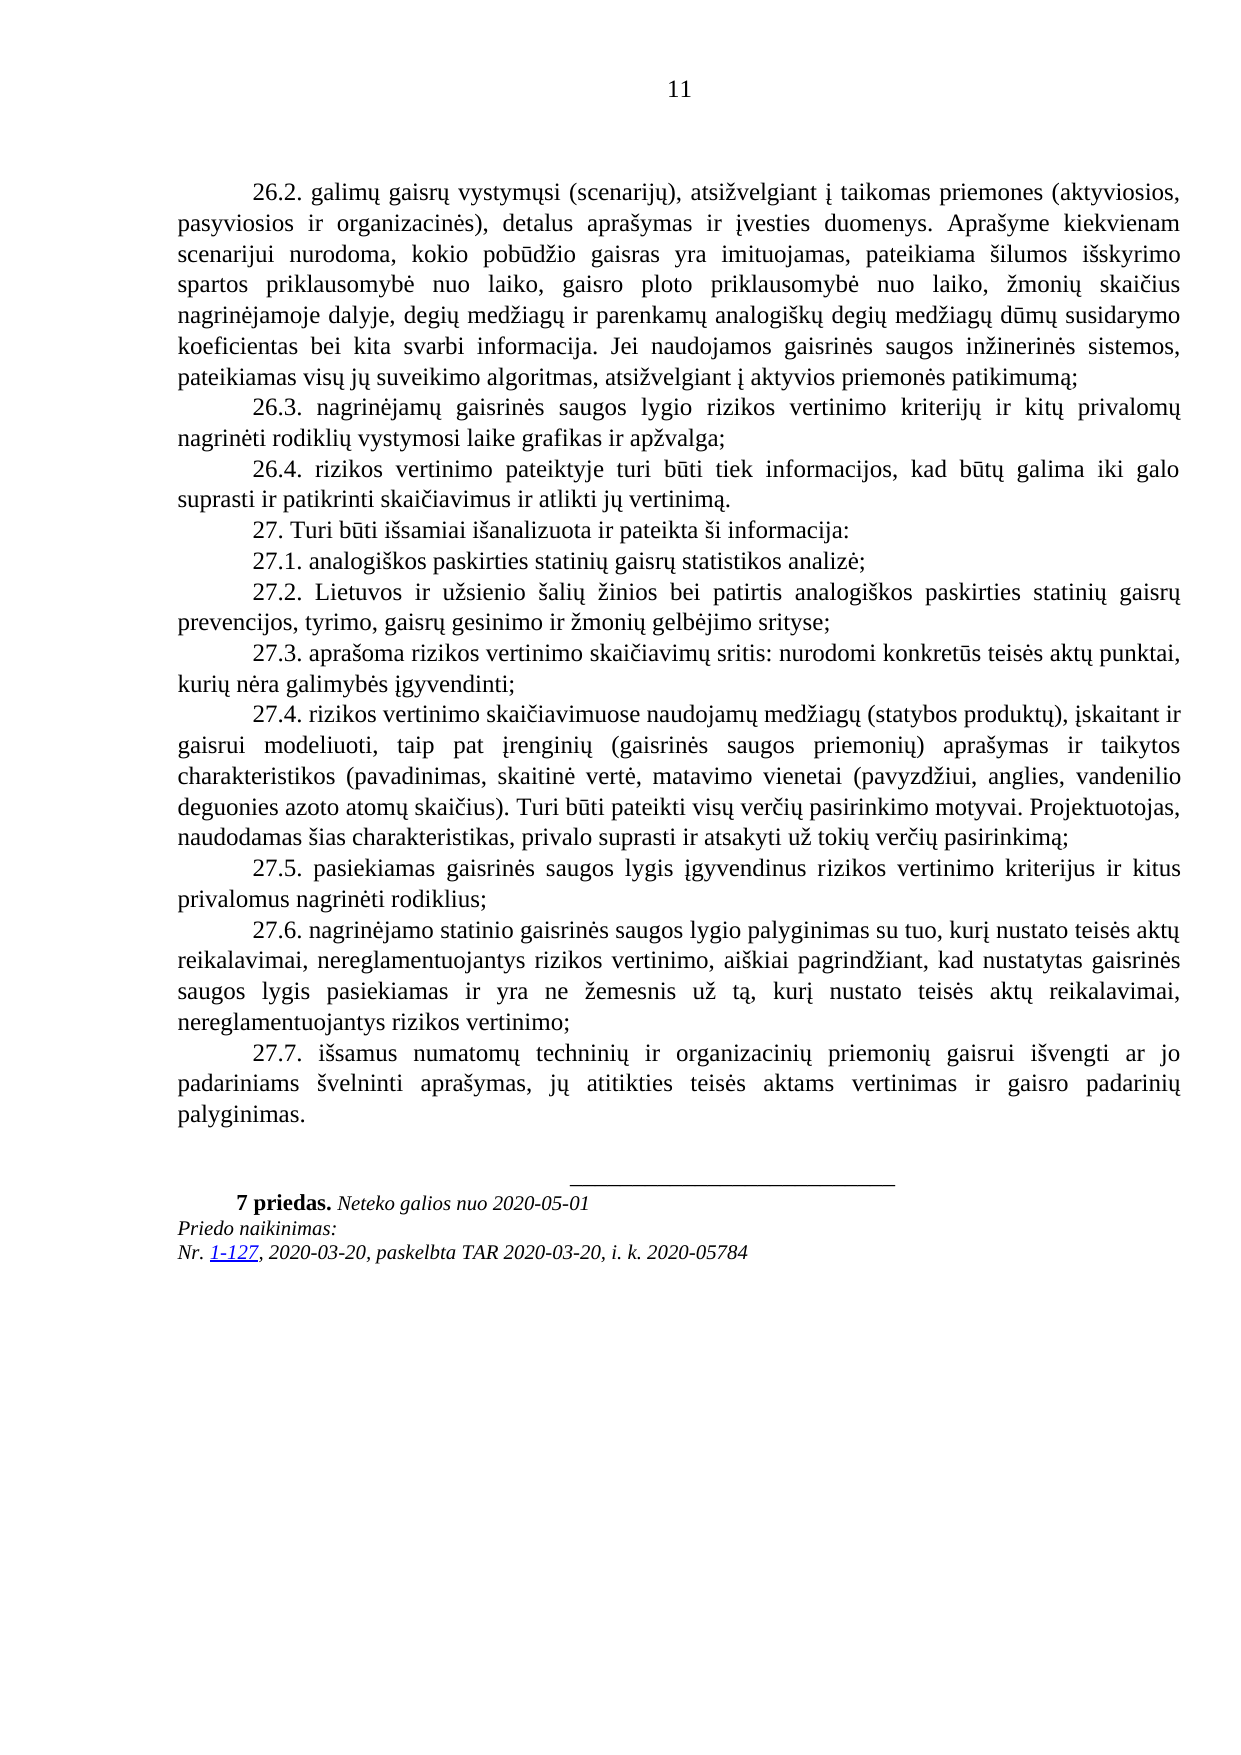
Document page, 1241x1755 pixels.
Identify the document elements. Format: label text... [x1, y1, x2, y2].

text 27. Turi būti išsamiai išanalizuota ir pateikta ši informacija: [177, 515, 1181, 544]
text 27.2. Lietuvos ir užsienio šalių žinios bei patirtis analogiškos paskirties statinių gaisrų prevencijos, tyrimo, gaisrų gesinimo ir žmonių gelbėjimo srityse; [177, 577, 1181, 636]
text 26.2. galimų gaisrų vystymųsi (scenarijų), atsižvelgiant į taikomas priemones (aktyviosios, pasyviosios ir organizacinės), detalus aprašymas ir įvesties duomenys. Aprašyme kiekvienam scenarijui nurodoma, kokio pobūdžio gaisras yra imituojamas, pateikiama šilumos išskyrimo spartos priklausomybė nuo laiko, gaisro ploto priklausomybė nuo laiko, žmonių skaičius nagrinėjamoje dalyje, degių medžiagų ir parenkamų analogiškų degių medžiagų dūmų susidarymo koeficientas bei kita svarbi informacija. Jei naudojamos gaisrinės saugos inžinerinės sistemos, pateikiamas visų jų suveikimo algoritmas, atsižvelgiant į aktyvios priemonės patikimumą; [177, 177, 1181, 390]
text 27.3. aprašoma rizikos vertinimo skaičiavimų sritis: nurodomi konkretūs teisės aktų punktai, kurių nėra galimybės įgyvendinti; [177, 638, 1181, 698]
text 27.5. pasiekiamas gaisrinės saugos lygis įgyvendinus rizikos vertinimo kriterijus ir kitus privalomus nagrinėti rodiklius; [177, 853, 1181, 913]
text 27.4. rizikos vertinimo skaičiavimuose naudojamų medžiagų (statybos produktų), įskaitant ir gaisrui modeliuoti, taip pat įrenginių (gaisrinės saugos priemonių) aprašymas ir taikytos charakteristikos (pavadinimas, skaitinė vertė, matavimo vienetai (pavyzdžiui, anglies, vandenilio deguonies azoto atomų skaičius). Turi būti pateikti visų verčių pasirinkimo motyvai. Projektuotojas, naudodamas šias charakteristikas, privalo suprasti ir atsakyti už tokių verčių pasirinkimą; [177, 699, 1181, 851]
text 26.4. rizikos vertinimo pateiktyje turi būti tiek informacijos, kad būtų galima iki galo suprasti ir patikrinti skaičiavimus ir atlikti jų vertinimą. [177, 454, 1181, 513]
text 7 priedas. Neteko galios nuo 2020-05-01 [177, 1189, 1181, 1216]
text 27.7. išsamus numatomų techninių ir organizacinių priemonių gaisrui išvengti ar jo padariniams švelninti aprašymas, jų atitikties teisės aktams vertinimas ir gaisro padarinių palyginimas. [177, 1038, 1181, 1128]
text Priedo naikinimas: [177, 1216, 1181, 1240]
text __________________________ [177, 1161, 1240, 1189]
text 27.6. nagrinėjamo statinio gaisrinės saugos lygio palyginimas su tuo, kurį nustato teisės aktų reikalavimai, nereglamentuojantys rizikos vertinimo, aiškiai pagrindžiant, kad nustatytas gaisrinės saugos lygis pasiekiamas ir yra ne žemesnis už tą, kurį nustato teisės aktų reikalavimai, nereglamentuojantys rizikos vertinimo; [177, 915, 1181, 1036]
text 27.1. analogiškos paskirties statinių gaisrų statistikos analizė; [177, 546, 1181, 575]
text Nr. 1-127, 2020-03-20, paskelbta TAR 2020-03-20, i. k. 2020-05784 [177, 1240, 1181, 1264]
text 26.3. nagrinėjamų gaisrinės saugos lygio rizikos vertinimo kriterijų ir kitų privalomų nagrinėti rodiklių vystymosi laike grafikas ir apžvalga; [177, 392, 1181, 452]
